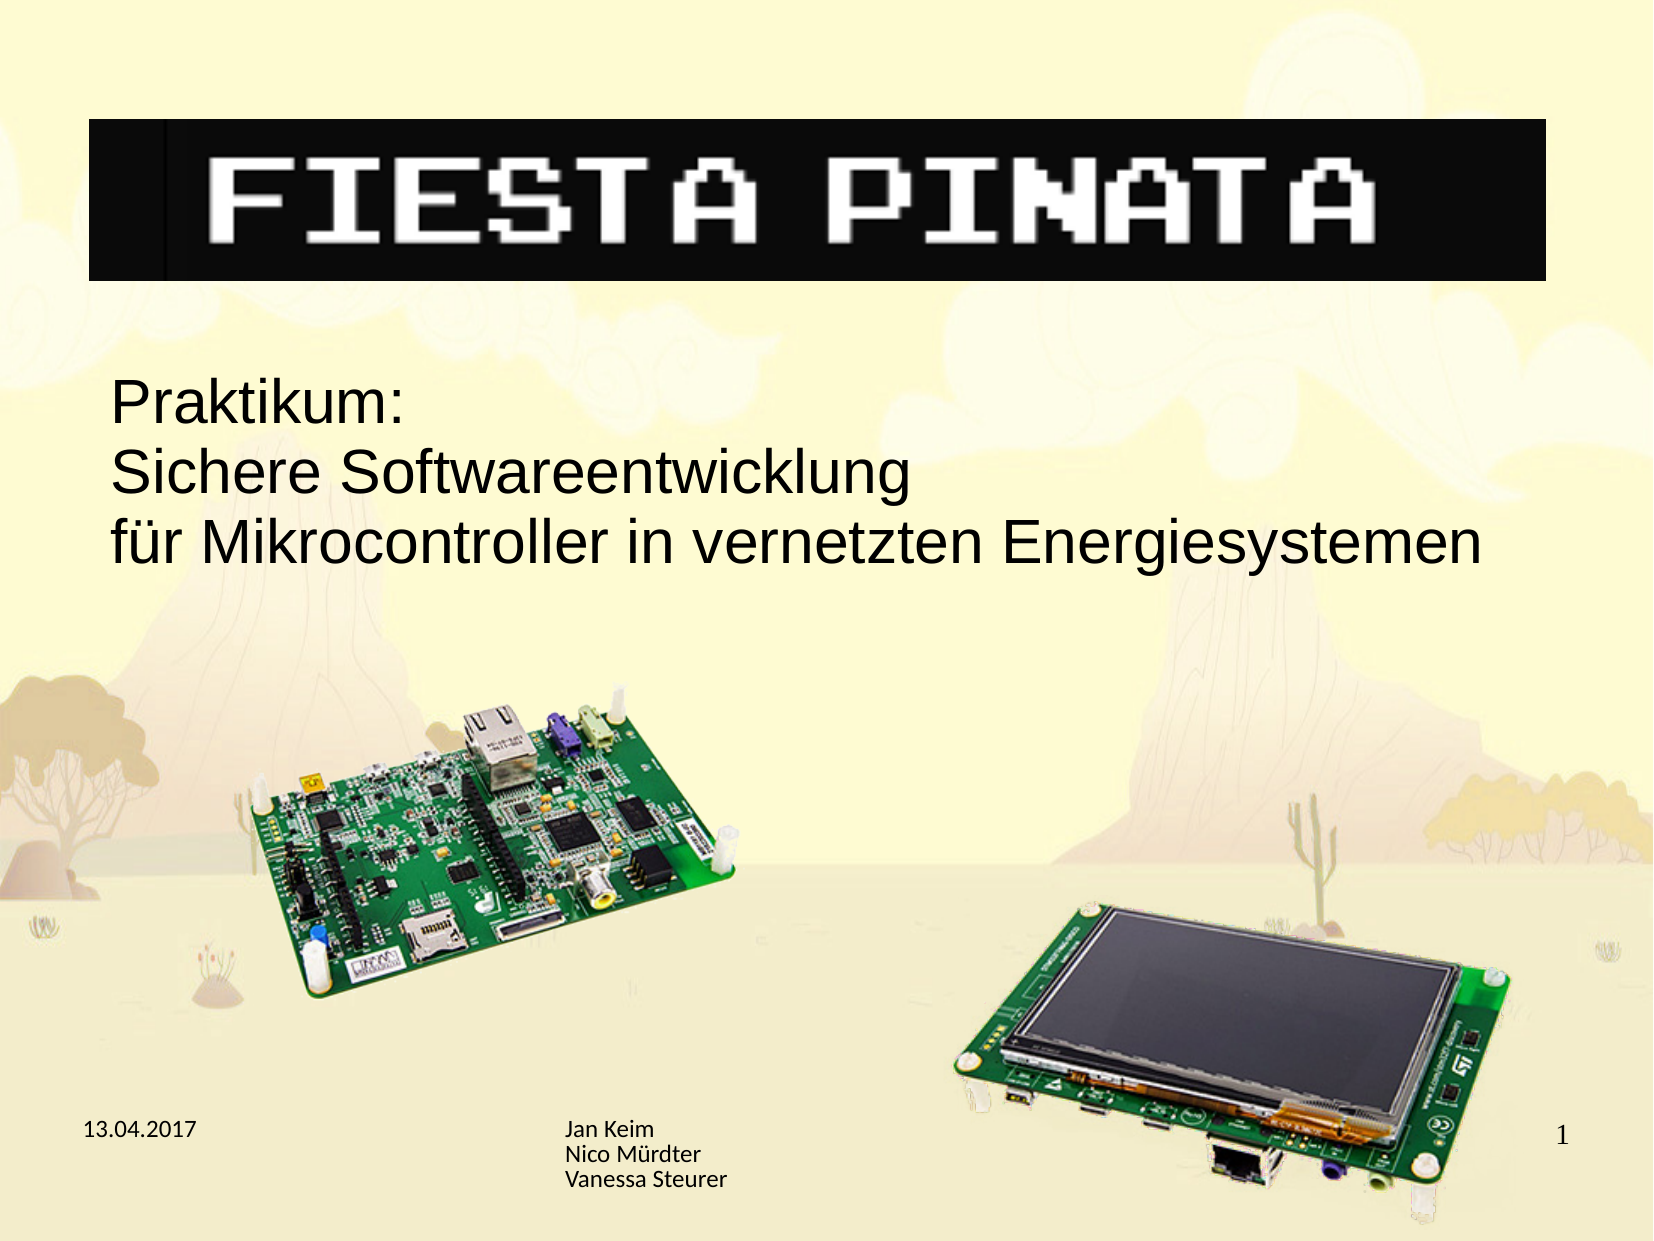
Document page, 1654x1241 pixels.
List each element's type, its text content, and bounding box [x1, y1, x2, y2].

text_box Praktikum: Sichere Softwareentwicklung für Mikrocontroller in vernetzten Energiesystemen [95, 360, 1501, 585]
picture [0, 0, 1654, 1241]
